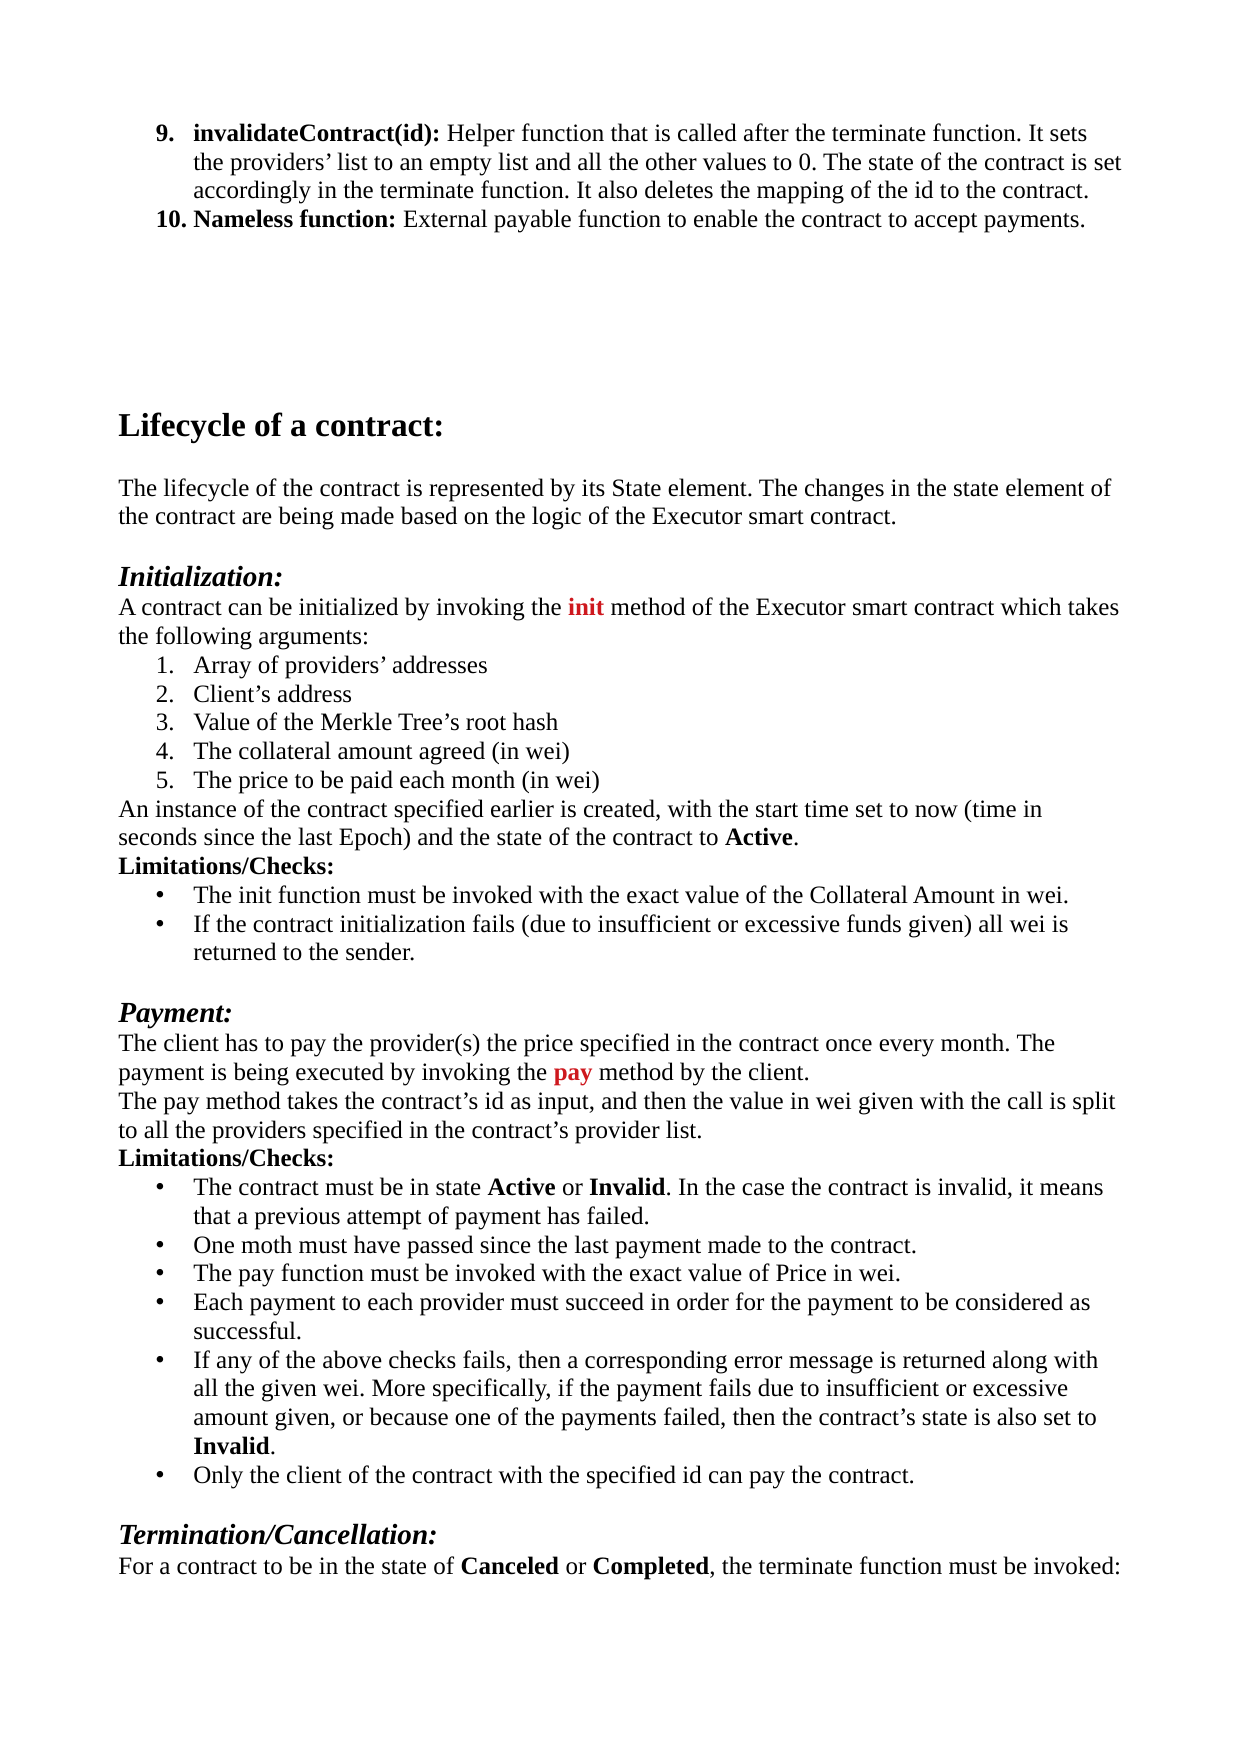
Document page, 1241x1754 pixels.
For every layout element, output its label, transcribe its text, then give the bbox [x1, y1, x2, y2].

list invalidateContract(id): Helper function that is called after the terminate function. It sets the providers’ list to an empty list and all the other values to 0. The state of the contract is set accordingly in the terminate function. It also deletes the mapping of the id to the contract. [156, 118, 1122, 204]
text An instance of the contract specified earlier is created, with the start time set to now (time in seconds since the last Epoch) and the state of the contract to Active. [118, 794, 1122, 851]
list Value of the Merkle Tree’s root hash [156, 707, 1122, 736]
list If any of the above checks fails, then a corresponding error message is returned along with all the given wei. More specifically, if the payment fails due to insufficient or excessive amount given, or because one of the payments failed, then the contract’s state is also set to Invalid. [156, 1345, 1122, 1460]
text Limitations/Checks: [118, 1143, 1122, 1172]
list Each payment to each provider must succeed in order for the payment to be considered as successful. [156, 1287, 1122, 1345]
text A contract can be initialized by invoking the init method of the Executor smart contract which takes the following arguments: [118, 592, 1122, 650]
list Only the client of the contract with the specified id can pay the contract. [156, 1460, 1122, 1488]
text Initialization: [118, 559, 1122, 592]
list The contract must be in state Active or Invalid. In the case the contract is invalid, it means that a previous attempt of payment has failed. [156, 1172, 1122, 1230]
text For a contract to be in the state of Canceled or Completed, the terminate function must be invoked: [118, 1551, 1122, 1579]
list Nameless function: External payable function to enable the contract to accept payments. [156, 204, 1122, 233]
list Array of providers’ addresses [156, 650, 1122, 679]
list One moth must have passed since the last payment made to the contract. [156, 1230, 1122, 1258]
list The collateral amount agreed (in wei) [156, 736, 1122, 765]
text The lifecycle of the contract is represented by its State element. The changes in the state element of the contract are being made based on the logic of the Executor smart contract. [118, 473, 1122, 530]
list Client’s address [156, 679, 1122, 707]
list If the contract initialization fails (due to insufficient or excessive funds given) all wei is returned to the sender. [156, 909, 1122, 966]
text Lifecycle of a contract: [118, 406, 1122, 444]
text The pay method takes the contract’s id as input, and then the value in wei given with the call is split to all the providers specified in the contract’s provider list. [118, 1086, 1122, 1143]
text Termination/Cancellation: [118, 1517, 1122, 1551]
text Payment: [118, 995, 1122, 1028]
list The init function must be invoked with the exact value of the Collateral Amount in wei. [156, 880, 1122, 909]
list The pay function must be invoked with the exact value of Price in wei. [156, 1258, 1122, 1287]
text The client has to pay the provider(s) the price specified in the contract once every month. The payment is being executed by invoking the pay method by the client. [118, 1028, 1122, 1086]
text Limitations/Checks: [118, 851, 1122, 880]
list The price to be paid each month (in wei) [156, 765, 1122, 794]
